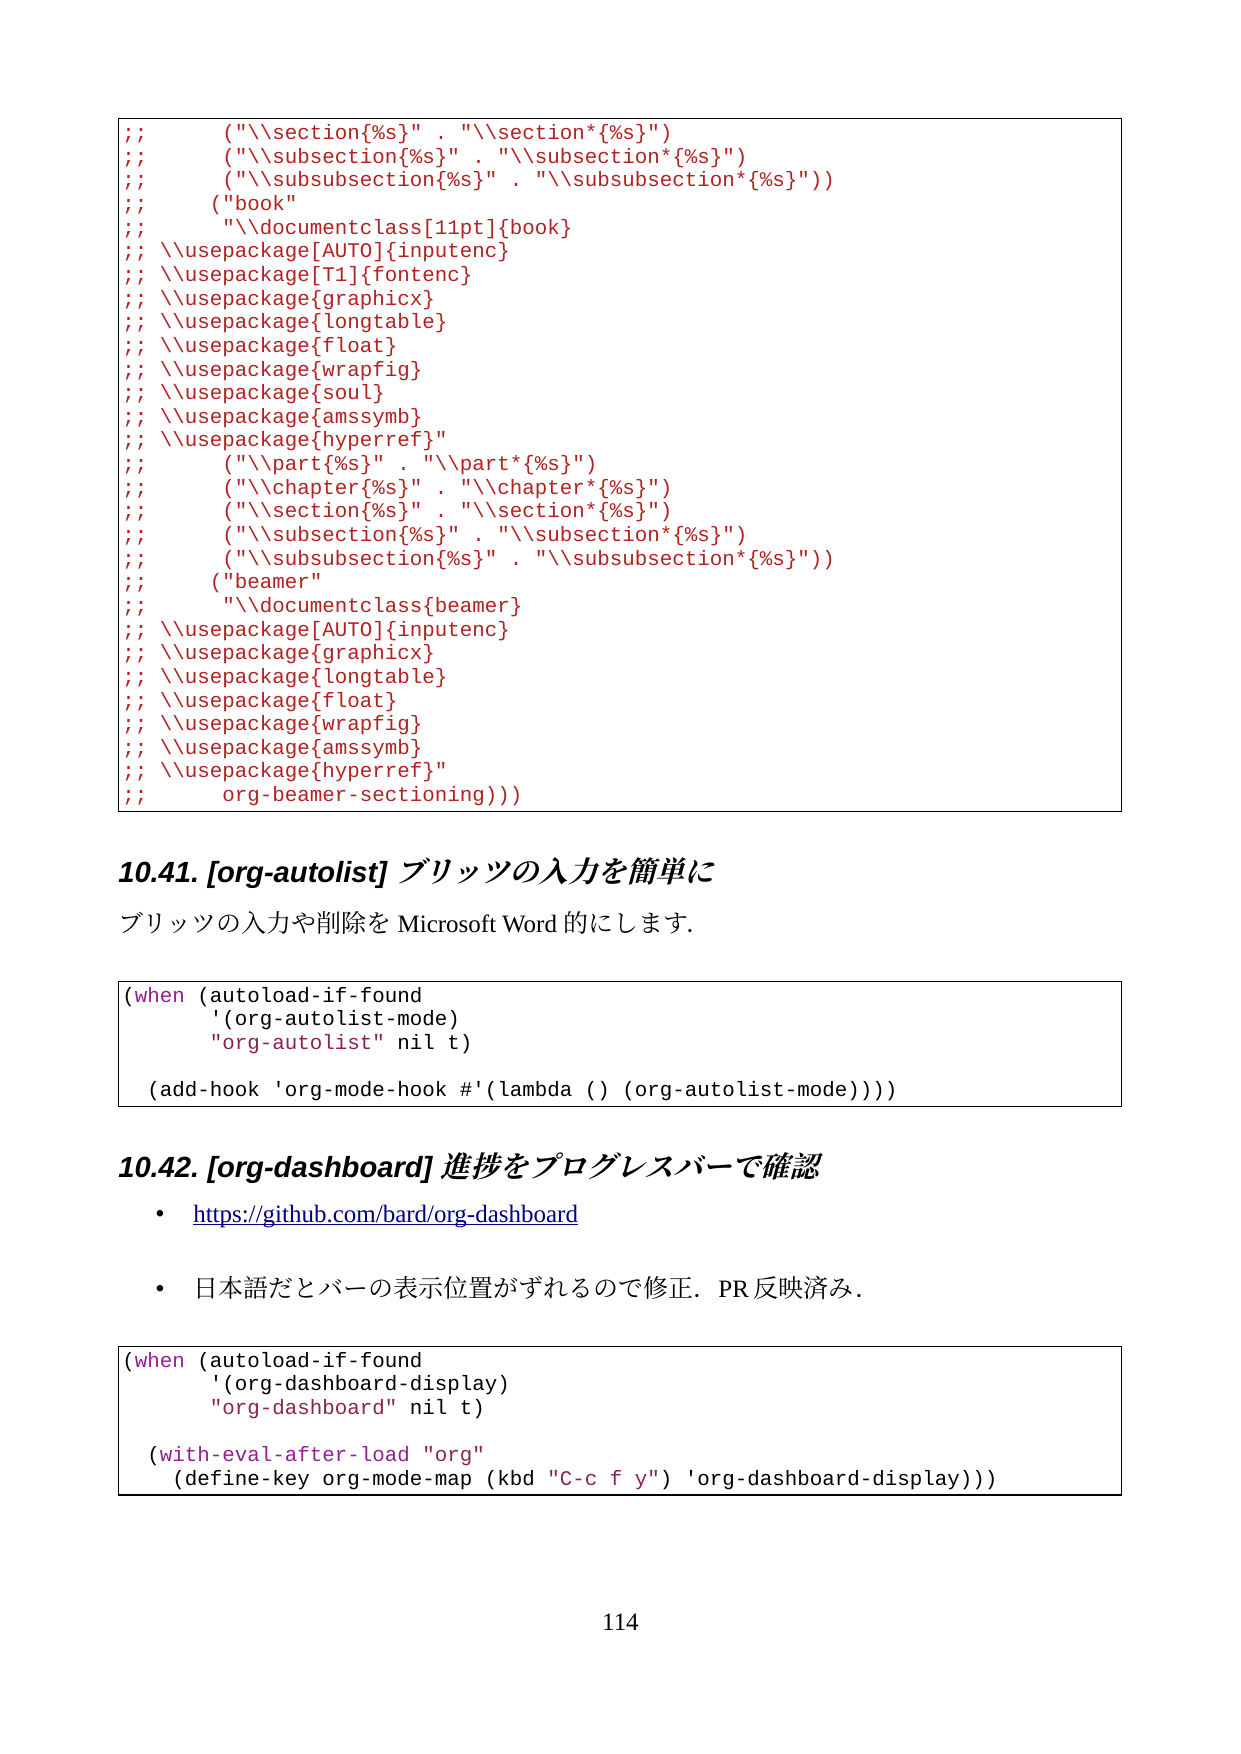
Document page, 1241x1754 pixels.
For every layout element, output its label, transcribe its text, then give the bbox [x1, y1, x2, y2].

text ;; org-beamer-sectioning))) [119, 780, 1121, 811]
text "org-autolist" nil t) [119, 1028, 1121, 1052]
text ブリッツの入力や削除を Microsoft Word 的にします． [118, 903, 1122, 968]
text ;; "\\documentclass{beamer} [119, 591, 1121, 615]
text ;; \\usepackage[AUTO]{inputenc} [119, 615, 1121, 638]
text (when (autoload-if-found [119, 1347, 1121, 1369]
text ;; \\usepackage{longtable} [119, 662, 1121, 686]
text ;; ("\\section{%s}" . "\\section*{%s}") [119, 119, 1121, 142]
text ;; \\usepackage{wrapfig} [119, 354, 1121, 378]
text '(org-dashboard-display) [119, 1369, 1121, 1393]
text ;; ("book" [119, 189, 1121, 213]
text ;; ("\\subsubsection{%s}" . "\\subsubsection*{%s}")) [119, 165, 1121, 189]
text ;; \\usepackage{soul} [119, 378, 1121, 402]
text ;; \\usepackage{float} [119, 331, 1121, 354]
list https://github.com/bard/org-dashboard [156, 1199, 1122, 1256]
text ;; \\usepackage{hyperref}" [119, 426, 1121, 449]
text (when (autoload-if-found [119, 982, 1121, 1004]
text ;; \\usepackage{wrapfig} [119, 709, 1121, 733]
text ;; \\usepackage{hyperref}" [119, 757, 1121, 780]
text ;; \\usepackage[AUTO]{inputenc} [119, 236, 1121, 260]
list 日本語だとバーの表示位置がずれるので修正．PR反映済み． [156, 1269, 1122, 1333]
text (define-key org-mode-map (kbd "C-c f y") 'org-dashboard-display))) [119, 1464, 1121, 1494]
text ;; ("beamer" [119, 567, 1121, 591]
text ;; \\usepackage{graphicx} [119, 284, 1121, 307]
subtitle [org-autolist] ブリッツの入力を簡単に [118, 849, 1122, 891]
text ;; \\usepackage{amssymb} [119, 733, 1121, 757]
text ;; \\usepackage{float} [119, 686, 1121, 709]
text ;; ("\\part{%s}" . "\\part*{%s}") [119, 449, 1121, 473]
text ;; "\\documentclass[11pt]{book} [119, 213, 1121, 236]
text (with-eval-after-load "org" [119, 1440, 1121, 1464]
text '(org-autolist-mode) [119, 1004, 1121, 1028]
text ;; ("\\chapter{%s}" . "\\chapter*{%s}") [119, 473, 1121, 496]
text ;; \\usepackage{graphicx} [119, 638, 1121, 662]
text ;; ("\\subsection{%s}" . "\\subsection*{%s}") [119, 142, 1121, 165]
subtitle [org-dashboard] 進捗をプログレスバーで確認 [118, 1144, 1122, 1186]
text ;; \\usepackage{amssymb} [119, 402, 1121, 426]
text "org-dashboard" nil t) [119, 1393, 1121, 1417]
text (add-hook 'org-mode-hook #'(lambda () (org-autolist-mode)))) [119, 1075, 1121, 1106]
text ;; \\usepackage[T1]{fontenc} [119, 260, 1121, 284]
text ;; \\usepackage{longtable} [119, 307, 1121, 331]
text ;; ("\\subsubsection{%s}" . "\\subsubsection*{%s}")) [119, 544, 1121, 567]
text ;; ("\\section{%s}" . "\\section*{%s}") [119, 496, 1121, 520]
text ;; ("\\subsection{%s}" . "\\subsection*{%s}") [119, 520, 1121, 544]
